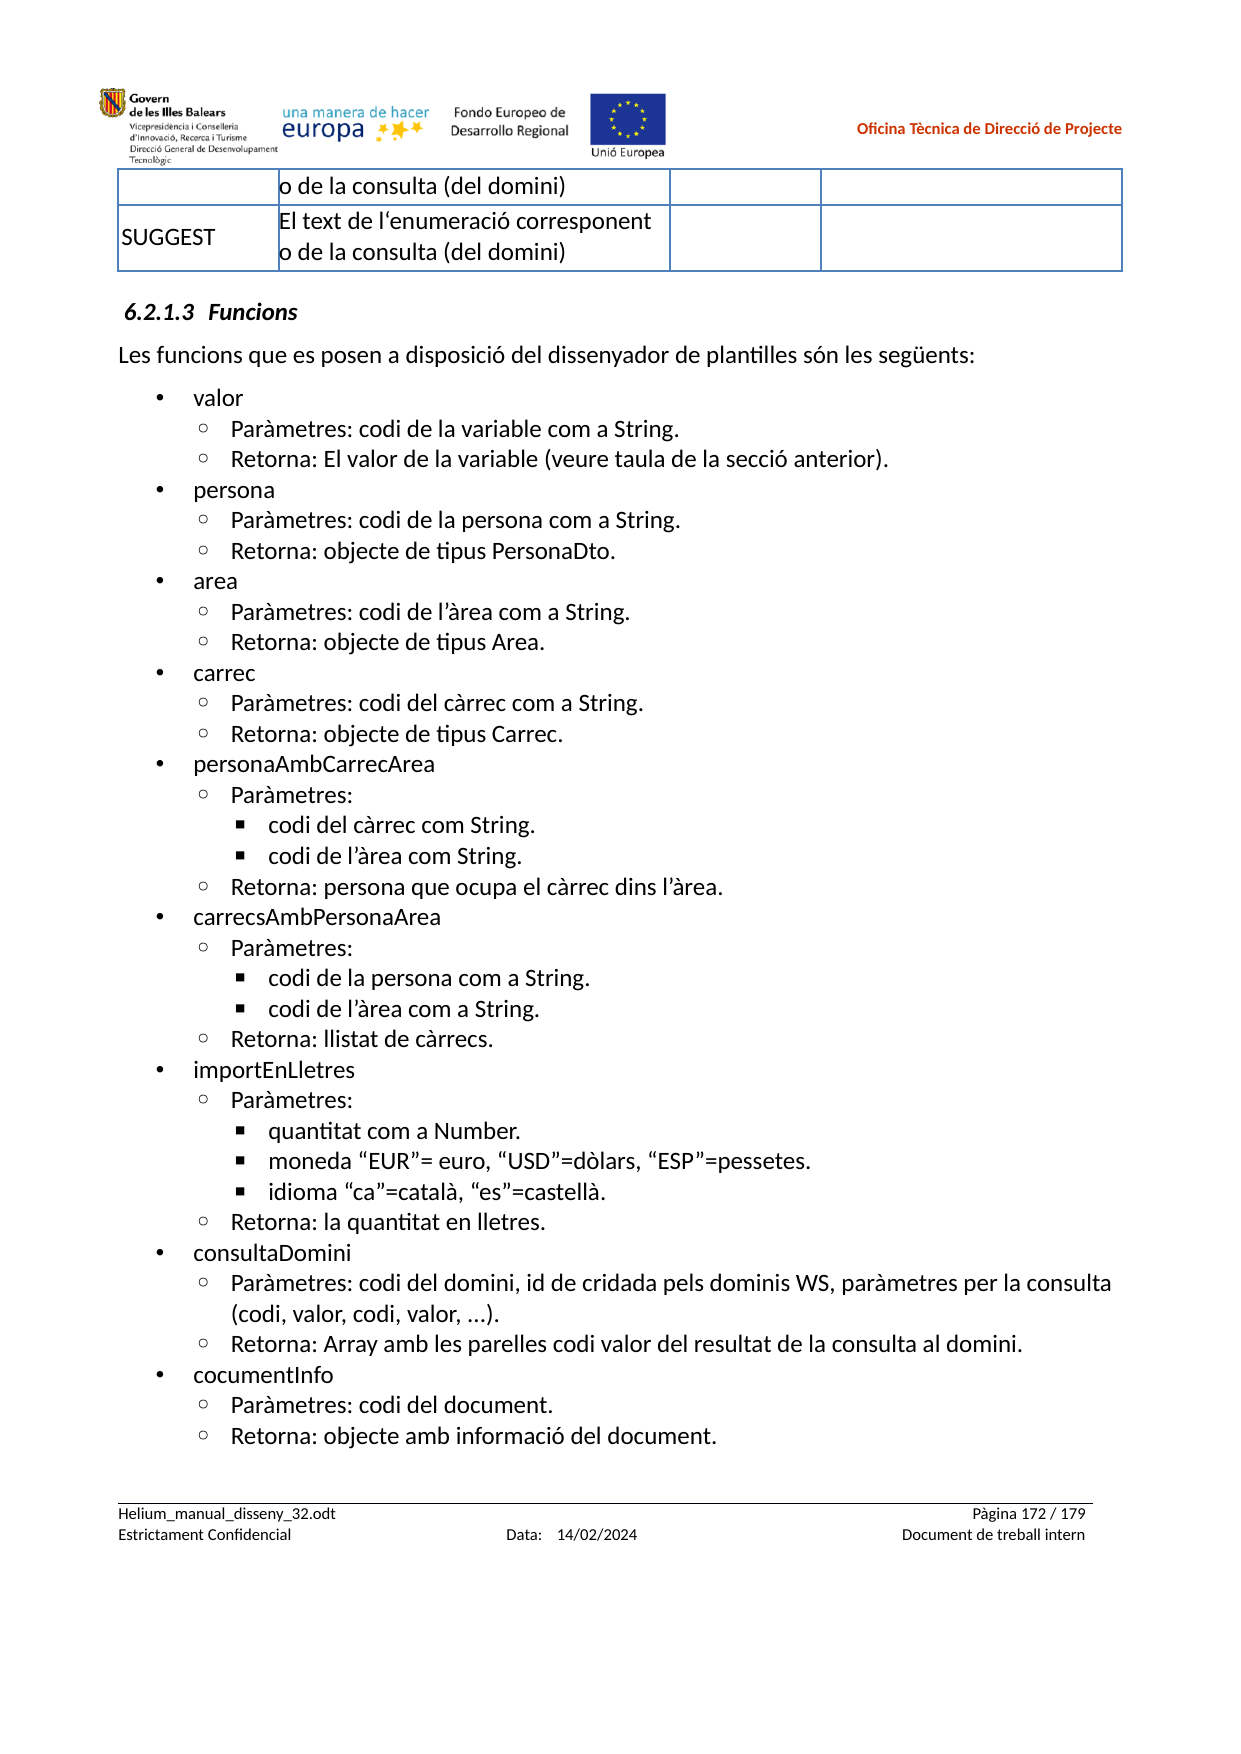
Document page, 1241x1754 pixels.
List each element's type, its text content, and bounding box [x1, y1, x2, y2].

list codi de l’àrea com String. [231, 840, 1122, 871]
table_cell [822, 206, 1121, 269]
list Paràmetres: codi del domini, id de cridada pels dominis WS, paràmetres per la consulta (codi, valor, codi, valor, ...). [193, 1267, 1122, 1328]
list persona [156, 474, 1122, 504]
text Les funcions que es posen a disposició del dissenyador de plantilles són les següents: [118, 339, 1122, 370]
list Retorna: El valor de la variable (veure taula de la secció anterior). [193, 443, 1122, 474]
list Retorna: objecte de tipus Carrec. [193, 718, 1122, 749]
list Retorna: objecte de tipus Area. [193, 627, 1122, 657]
list Paràmetres: codi del document. [193, 1389, 1122, 1420]
list Paràmetres: [193, 1084, 1122, 1115]
table_cell [119, 170, 278, 203]
list valor [156, 382, 1122, 413]
list Retorna: la quantitat en lletres. [193, 1206, 1122, 1237]
table_cell SUGGEST [119, 206, 278, 269]
list Paràmetres: codi del càrrec com a String. [193, 688, 1122, 718]
list importEnLletres [156, 1054, 1122, 1084]
list Paràmetres: [193, 932, 1122, 962]
list Retorna: llistat de càrrecs. [193, 1023, 1122, 1054]
list codi de l’àrea com a String. [231, 993, 1122, 1023]
list Retorna: persona que ocupa el càrrec dins l’àrea. [193, 871, 1122, 901]
picture [99, 87, 668, 166]
list Retorna: Array amb les parelles codi valor del resultat de la consulta al domini. [193, 1328, 1122, 1359]
list Paràmetres: [193, 779, 1122, 810]
list area [156, 566, 1122, 596]
list Paràmetres: codi de l’àrea com a String. [193, 596, 1122, 627]
list codi del càrrec com String. [231, 810, 1122, 840]
table_cell o de la consulta (del domini) [280, 170, 669, 203]
list Retorna: objecte amb informació del document. [193, 1420, 1122, 1451]
list carrec [156, 657, 1122, 688]
list codi de la persona com a String. [231, 962, 1122, 993]
list Retorna: objecte de tipus PersonaDto. [193, 535, 1122, 566]
list quantitat com a Number. [231, 1115, 1122, 1145]
table_cell El text de l‘enumeració corresponent o de la consulta (del domini) [280, 206, 669, 269]
table_cell [822, 170, 1121, 203]
list moneda “EUR”= euro, “USD”=dòlars, “ESP”=pessetes. [231, 1145, 1122, 1176]
list Paràmetres: codi de la persona com a String. [193, 504, 1122, 535]
table_cell [671, 206, 820, 269]
list Paràmetres: codi de la variable com a String. [193, 413, 1122, 443]
list cocumentInfo [156, 1359, 1122, 1389]
list idioma “ca”=català, “es”=castellà. [231, 1176, 1122, 1206]
list personaAmbCarrecArea [156, 749, 1122, 779]
table_cell [671, 170, 820, 203]
list carrecsAmbPersonaArea [156, 901, 1122, 932]
list consultaDomini [156, 1237, 1122, 1267]
subtitle Funcions [118, 297, 1122, 327]
